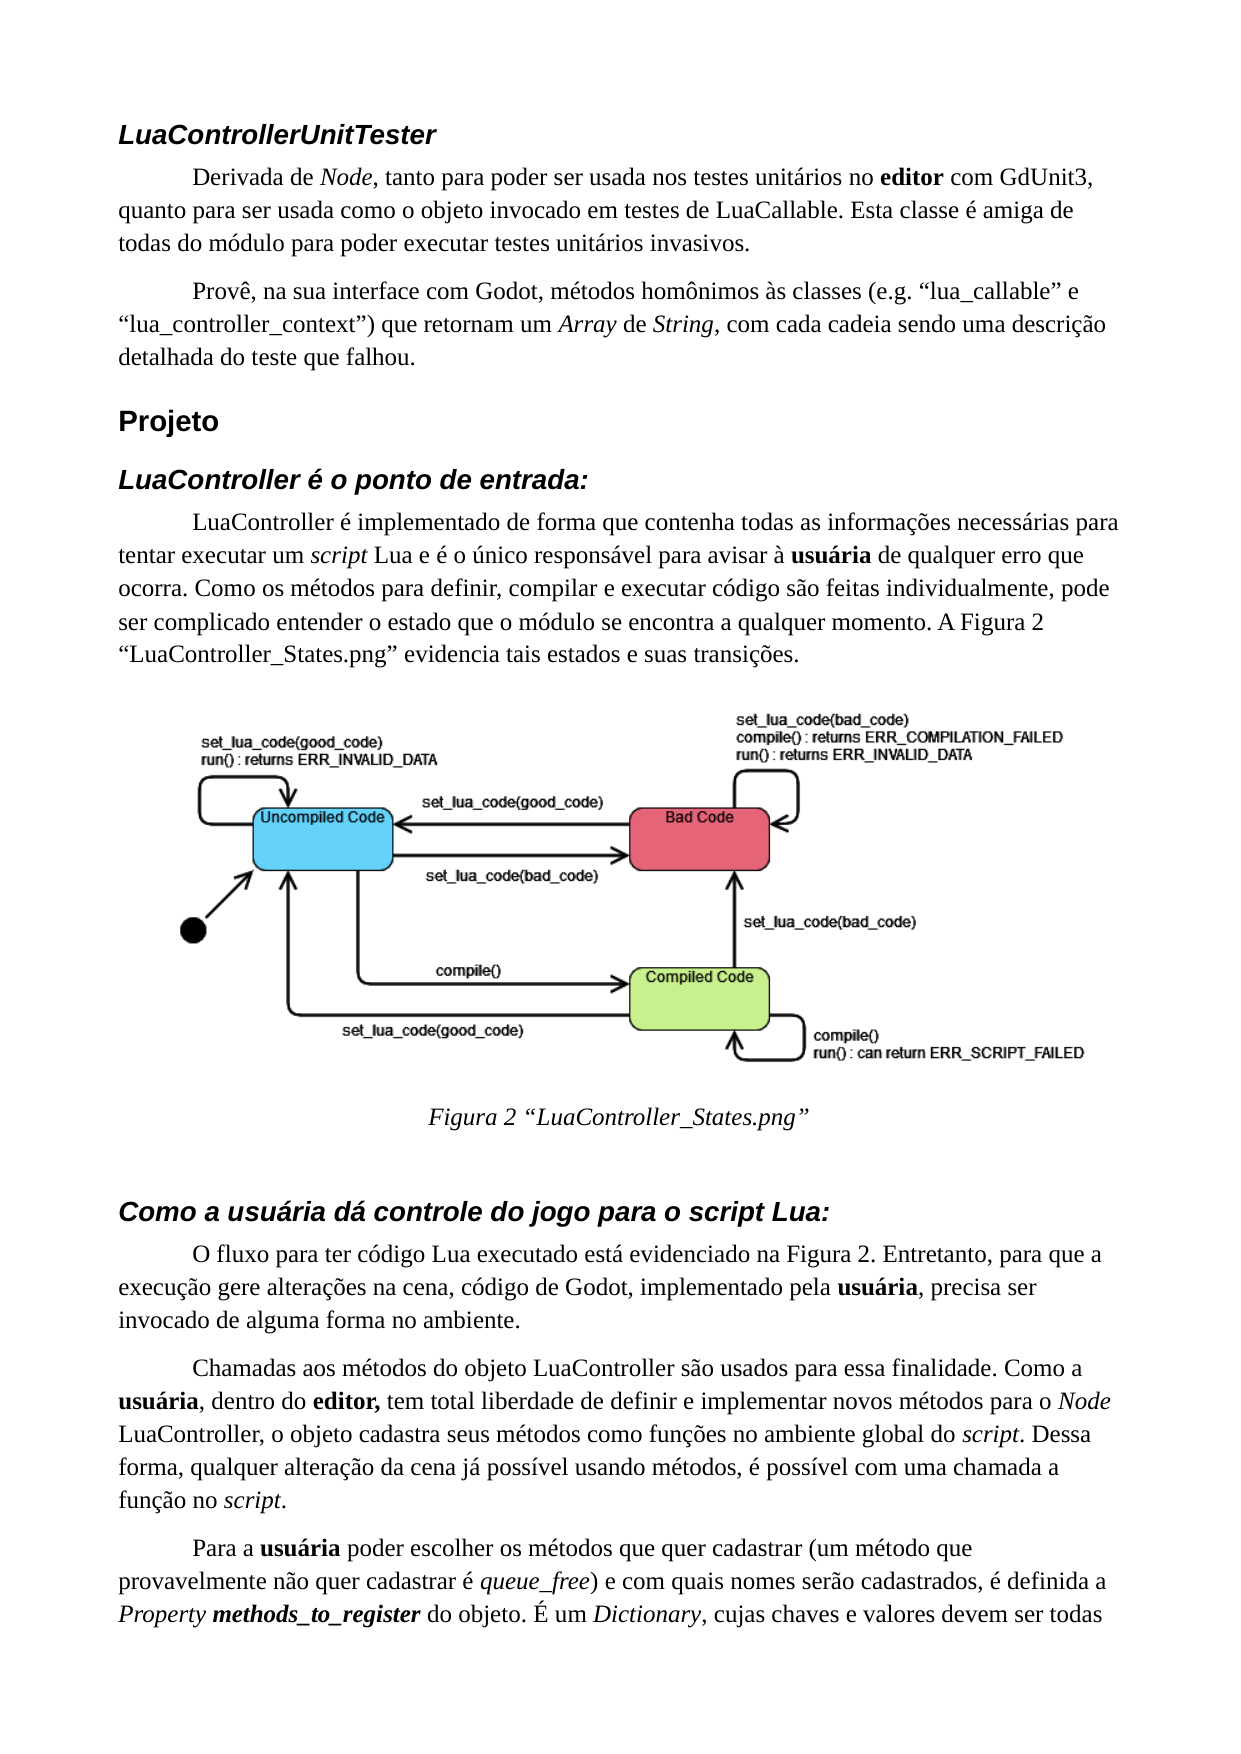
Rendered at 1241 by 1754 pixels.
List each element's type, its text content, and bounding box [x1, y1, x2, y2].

subtitle LuaControllerUnitTester [118, 118, 1122, 150]
text Chamadas aos métodos do objeto LuaController são usados para essa finalidade. Como a usuária, dentro do editor, tem total liberdade de definir e implementar novos métodos para o Node LuaController, o objeto cadastra seus métodos como funções no ambiente global do script. Dessa forma, qualquer alteração da cena já possível usando métodos, é possível com uma chamada a função no script. [118, 1353, 1122, 1514]
picture [118, 699, 1123, 1102]
text O fluxo para ter código Lua executado está evidenciado na Figura 2. Entretanto, para que a execução gere alterações na cena, código de Godot, implementado pela usuária, precisa ser invocado de alguma forma no ambiente. [118, 1239, 1122, 1334]
subtitle Projeto [118, 404, 1122, 438]
subtitle LuaController é o ponto de entrada: [118, 463, 1122, 495]
text Provê, na sua interface com Godot, métodos homônimos às classes (e.g. “lua_callable” e “lua_controller_context”) que retornam um Array de String, com cada cadeia sendo uma descrição detalhada do teste que falhou. [118, 276, 1122, 371]
text Figura 2 “LuaController_States.png” [118, 1102, 1122, 1131]
text LuaController é implementado de forma que contenha todas as informações necessárias para tentar executar um script Lua e é o único responsável para avisar à usuária de qualquer erro que ocorra. Como os métodos para definir, compilar e executar código são feitas individualmente, pode ser complicado entender o estado que o módulo se encontra a qualquer momento. A Figura 2 “LuaController_States.png” evidencia tais estados e suas transições. [118, 507, 1122, 668]
text Para a usuária poder escolher os métodos que quer cadastrar (um método que provavelmente não quer cadastrar é queue_free) e com quais nomes serão cadastrados, é definida a Property methods_to_register do objeto. É um Dictionary, cujas chaves e valores devem ser todas [118, 1533, 1122, 1628]
subtitle Como a usuária dá controle do jogo para o script Lua: [118, 1195, 1122, 1227]
text Derivada de Node, tanto para poder ser usada nos testes unitários no editor com GdUnit3, quanto para ser usada como o objeto invocado em testes de LuaCallable. Esta classe é amiga de todas do módulo para poder executar testes unitários invasivos. [118, 162, 1122, 257]
